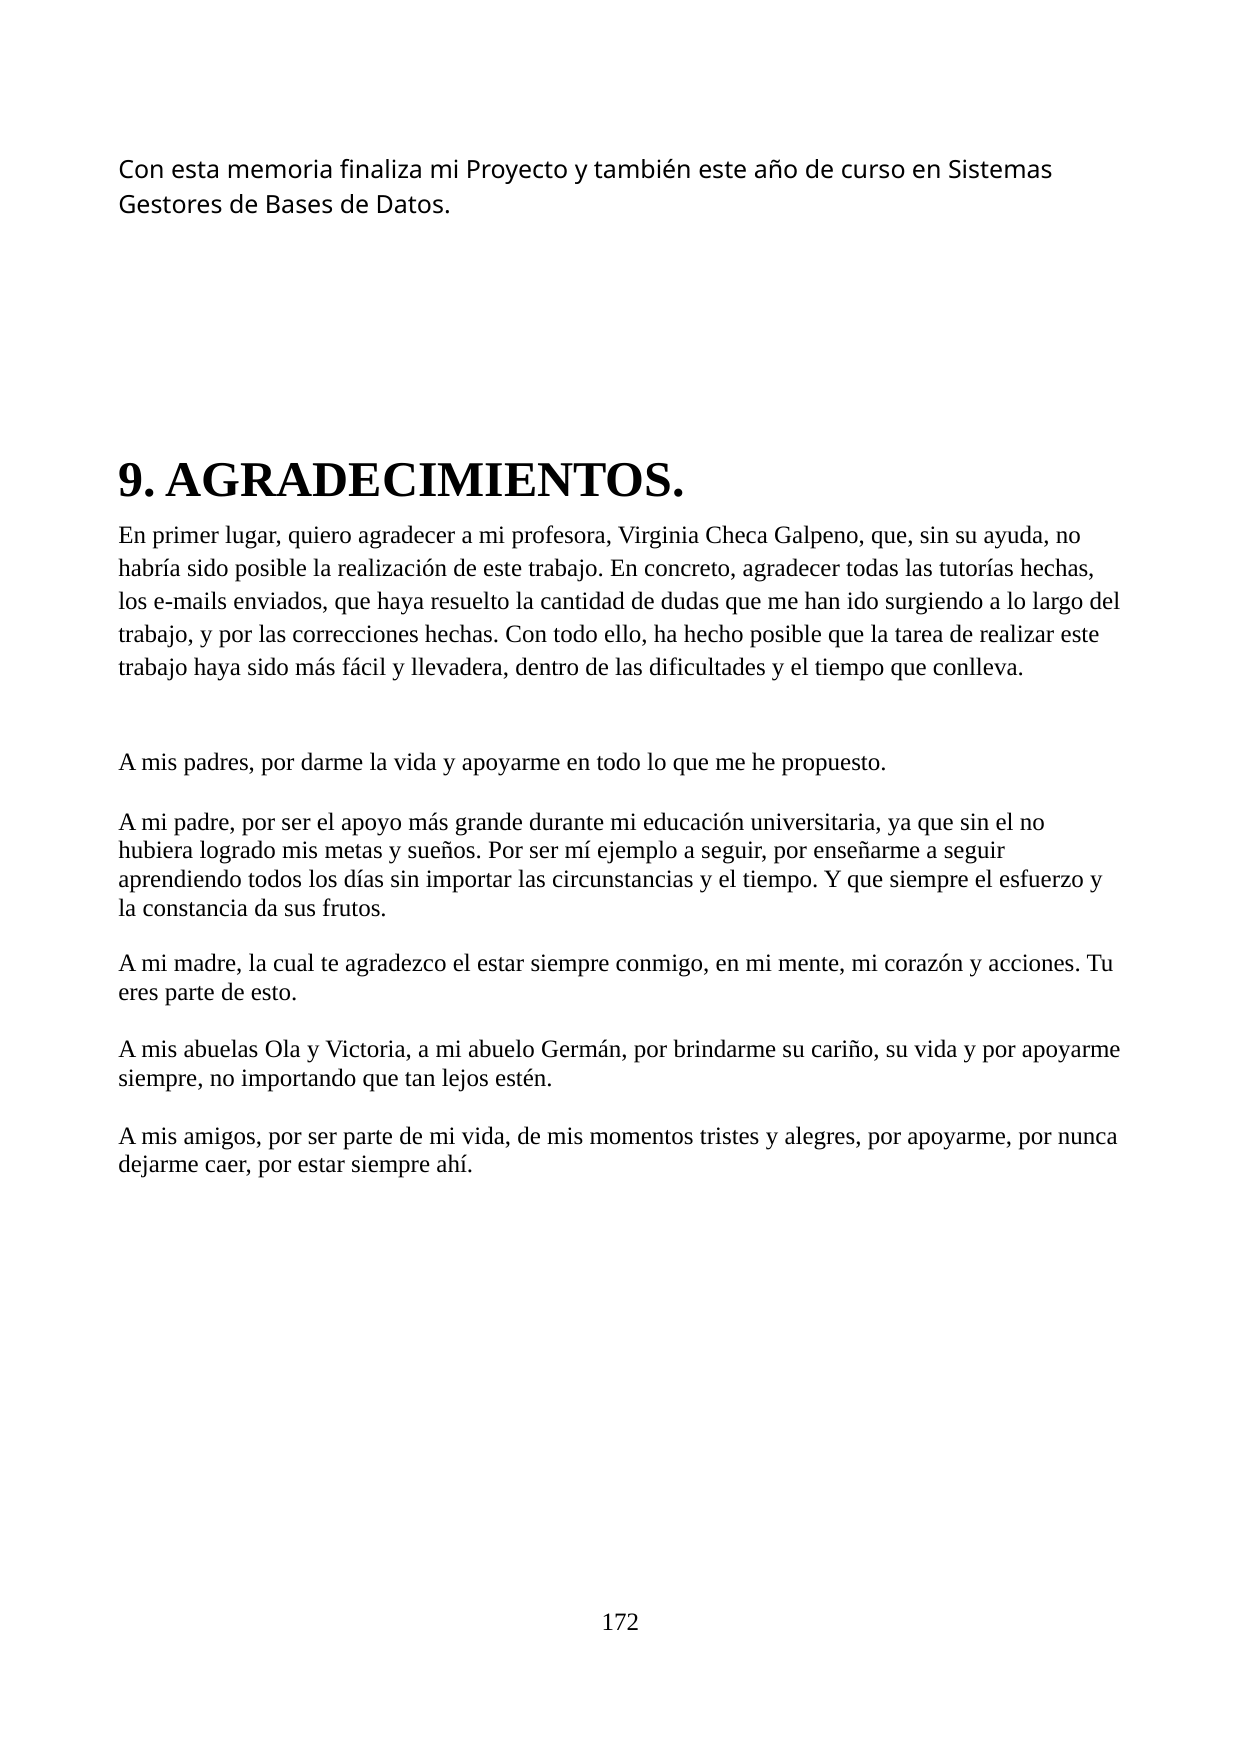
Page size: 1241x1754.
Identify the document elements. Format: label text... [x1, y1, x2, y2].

text A mis amigos, por ser parte de mi vida, de mis momentos tristes y alegres, por apoyarme, por nunca dejarme caer, por estar siempre ahí. [118, 1121, 1122, 1178]
text Con esta memoria finaliza mi Proyecto y también este año de curso en Sistemas Gestores de Bases de Datos. [118, 152, 1122, 220]
text A mi madre, la cual te agradezco el estar siempre conmigo, en mi mente, mi corazón y acciones. Tu eres parte de esto. [118, 948, 1122, 1006]
text A mis padres, por darme la vida y apoyarme en todo lo que me he propuesto. [118, 747, 1122, 776]
text A mis abuelas Ola y Victoria, a mi abuelo Germán, por brindarme su cariño, su vida y por apoyarme siempre, no importando que tan lejos estén. [118, 1034, 1122, 1092]
subtitle 9. AGRADECIMIENTOS. [118, 450, 1122, 507]
text En primer lugar, quiero agradecer a mi profesora, Virginia Checa Galpeno, que, sin su ayuda, no habría sido posible la realización de este trabajo. En concreto, agradecer todas las tutorías hechas, los e-mails enviados, que haya resuelto la cantidad de dudas que me han ido surgiendo a lo largo del trabajo, y por las correcciones hechas. Con todo ello, ha hecho posible que la tarea de realizar este trabajo haya sido más fácil y llevadera, dentro de las dificultades y el tiempo que conlleva. [118, 520, 1122, 681]
text A mi padre, por ser el apoyo más grande durante mi educación universitaria, ya que sin el no hubiera logrado mis metas y sueños. Por ser mí ejemplo a seguir, por enseñarme a seguir aprendiendo todos los días sin importar las circunstancias y el tiempo. Y que siempre el esfuerzo y la constancia da sus frutos. [118, 807, 1122, 922]
